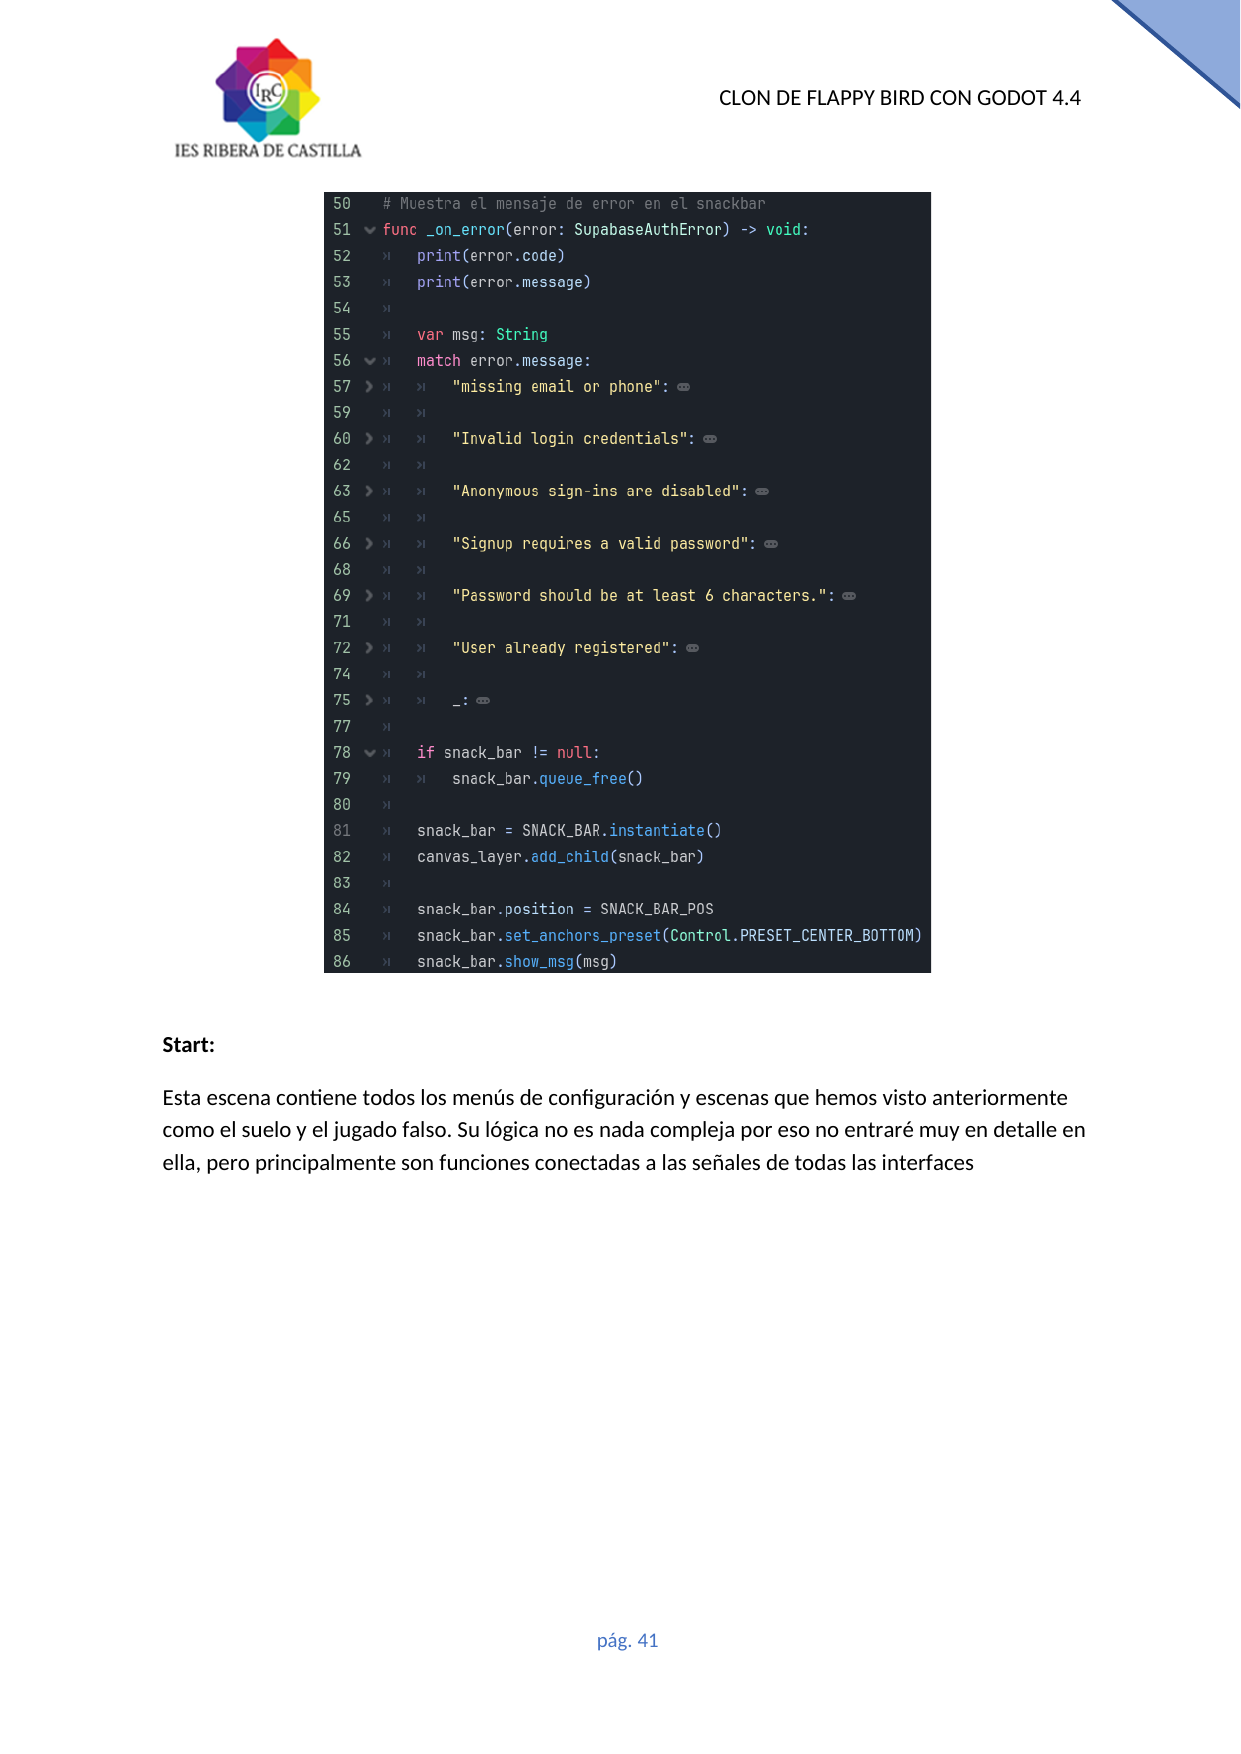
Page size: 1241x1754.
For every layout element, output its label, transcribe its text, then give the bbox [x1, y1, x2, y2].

picture [173, 29, 366, 164]
picture [324, 192, 932, 973]
text Esta escena contiene todos los menús de configuración y escenas que hemos visto anteriormente como el suelo y el jugado falso. Su lógica no es nada compleja por eso no entraré muy en detalle en ella, pero principalmente son funciones conectadas a las señales de todas las interfaces [162, 1083, 1093, 1176]
text Start: [162, 1030, 1093, 1058]
